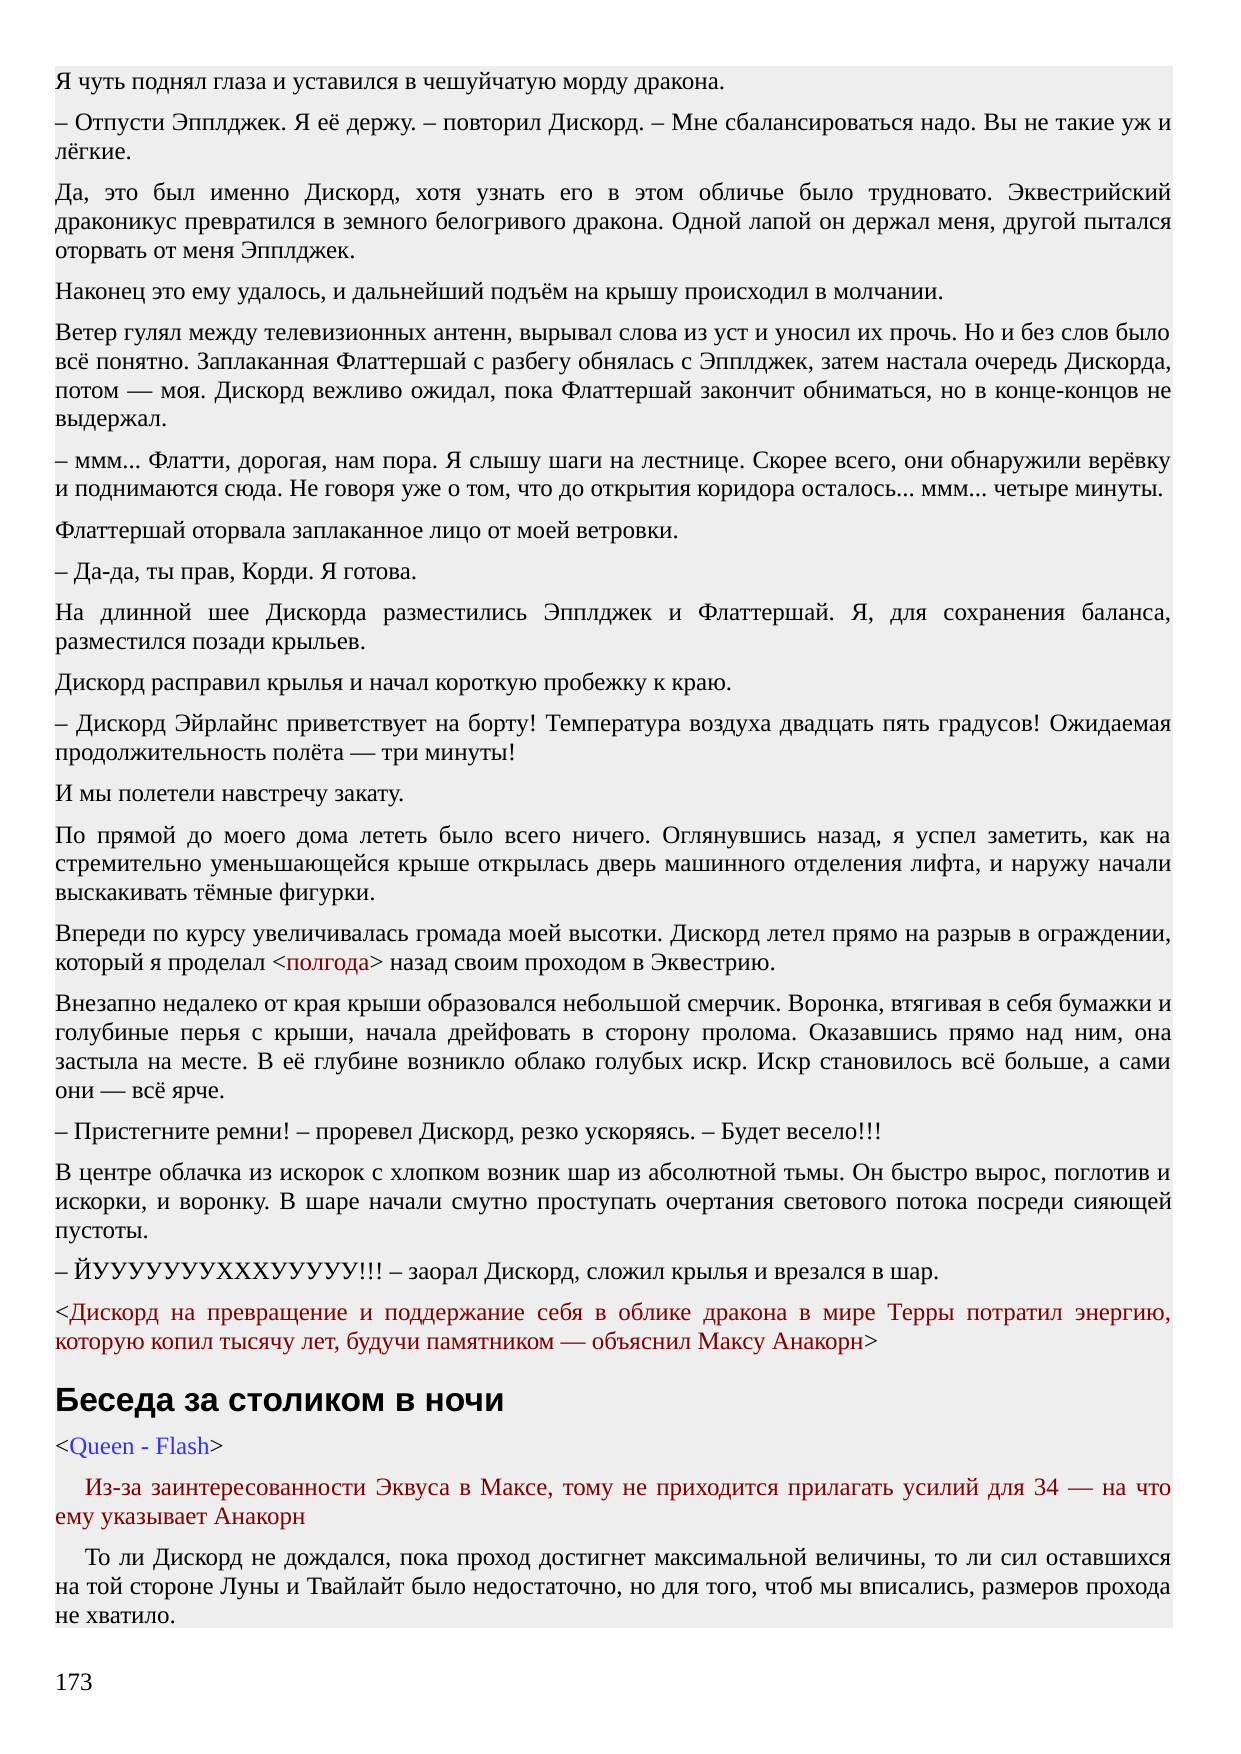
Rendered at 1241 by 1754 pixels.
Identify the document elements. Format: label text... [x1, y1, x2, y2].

text – Пристегните ремни! – проревел Дискорд, резко ускоряясь. – Будет весело!!! [55, 1116, 1173, 1145]
text Флаттершай оторвала заплаканное лицо от моей ветровки. [55, 515, 1173, 543]
text <Дискорд на превращение и поддержание себя в облике дракона в мире Терры потратил энергию, которую копил тысячу лет, будучи памятником — объяснил Максу Анакорн> [55, 1297, 1173, 1355]
text То ли Дискорд не дождался, пока проход достигнет максимальной величины, то ли сил оставшихся на той стороне Луны и Твайлайт было недостаточно, но для того, чтоб мы вписались, размеров прохода не хватило. [55, 1542, 1173, 1628]
text Я чуть поднял глаза и уставился в чешуйчатую морду дракона. [55, 66, 1173, 95]
text На длинной шее Дискорда разместились Эпплджек и Флаттершай. Я, для сохранения баланса, разместился позади крыльев. [55, 597, 1173, 655]
text – Отпусти Эпплджек. Я её держу. – повторил Дискорд. – Мне сбалансироваться надо. Вы не такие уж и лёгкие. [55, 107, 1173, 165]
text Из-за заинтересованности Эквуса в Максе, тому не приходится прилагать усилий для 34 — на что ему указывает Анакорн [55, 1472, 1173, 1530]
text Впереди по курсу увеличивалась громада моей высотки. Дискорд летел прямо на разрыв в ограждении, который я проделал <полгода> назад своим проходом в Эквестрию. [55, 918, 1173, 976]
text – Дискорд Эйрлайнс приветствует на борту! Температура воздуха двадцать пять градусов! Ожидаемая продолжительность полёта — три минуты! [55, 708, 1173, 766]
text Наконец это ему удалось, и дальнейший подъём на крышу происходил в молчании. [55, 276, 1173, 305]
text – ЙУУУУУУУХХХУУУУУ!!! – заорал Дискорд, сложил крылья и врезался в шар. [55, 1256, 1173, 1285]
text И мы полетели навстречу закату. [55, 778, 1173, 807]
text Ветер гулял между телевизионных антенн, вырывал слова из уст и уносил их прочь. Но и без слов было всё понятно. Заплаканная Флаттершай с разбегу обнялась с Эпплджек, затем настала очередь Дискорда, потом — моя. Дискорд вежливо ожидал, пока Флаттершай закончит обниматься, но в конце-концов не выдержал. [55, 317, 1173, 432]
text По прямой до моего дома лететь было всего ничего. Оглянувшись назад, я успел заметить, как на стремительно уменьшающейся крыше открылась дверь машинного отделения лифта, и наружу начали выскакивать тёмные фигурки. [55, 820, 1173, 906]
text <Queen - Flash> [55, 1431, 1173, 1460]
text – ммм... Флатти, дорогая, нам пора. Я слышу шаги на лестнице. Скорее всего, они обнаружили верёвку и поднимаются сюда. Не говоря уже о том, что до открытия коридора осталось... ммм... четыре минуты. [55, 445, 1173, 502]
text Да, это был именно Дискорд, хотя узнать его в этом обличье было трудновато. Эквестрийский драконикус превратился в земного белогривого дракона. Одной лапой он держал меня, другой пытался оторвать от меня Эпплджек. [55, 177, 1173, 263]
subtitle Беседа за столиком в ночи [55, 1380, 1173, 1418]
text Дискорд расправил крылья и начал короткую пробежку к краю. [55, 667, 1173, 696]
text – Да-да, ты прав, Корди. Я готова. [55, 556, 1173, 585]
text В центре облачка из искорок с хлопком возник шар из абсолютной тьмы. Он быстро вырос, поглотив и искорки, и воронку. В шаре начали смутно проступать очертания светового потока посреди сияющей пустоты. [55, 1157, 1173, 1243]
text Внезапно недалеко от края крыши образовался небольшой смерчик. Воронка, втягивая в себя бумажки и голубиные перья с крыши, начала дрейфовать в сторону пролома. Оказавшись прямо над ним, она застыла на месте. В её глубине возникло облако голубых искр. Искр становилось всё больше, а сами они — всё ярче. [55, 988, 1173, 1103]
